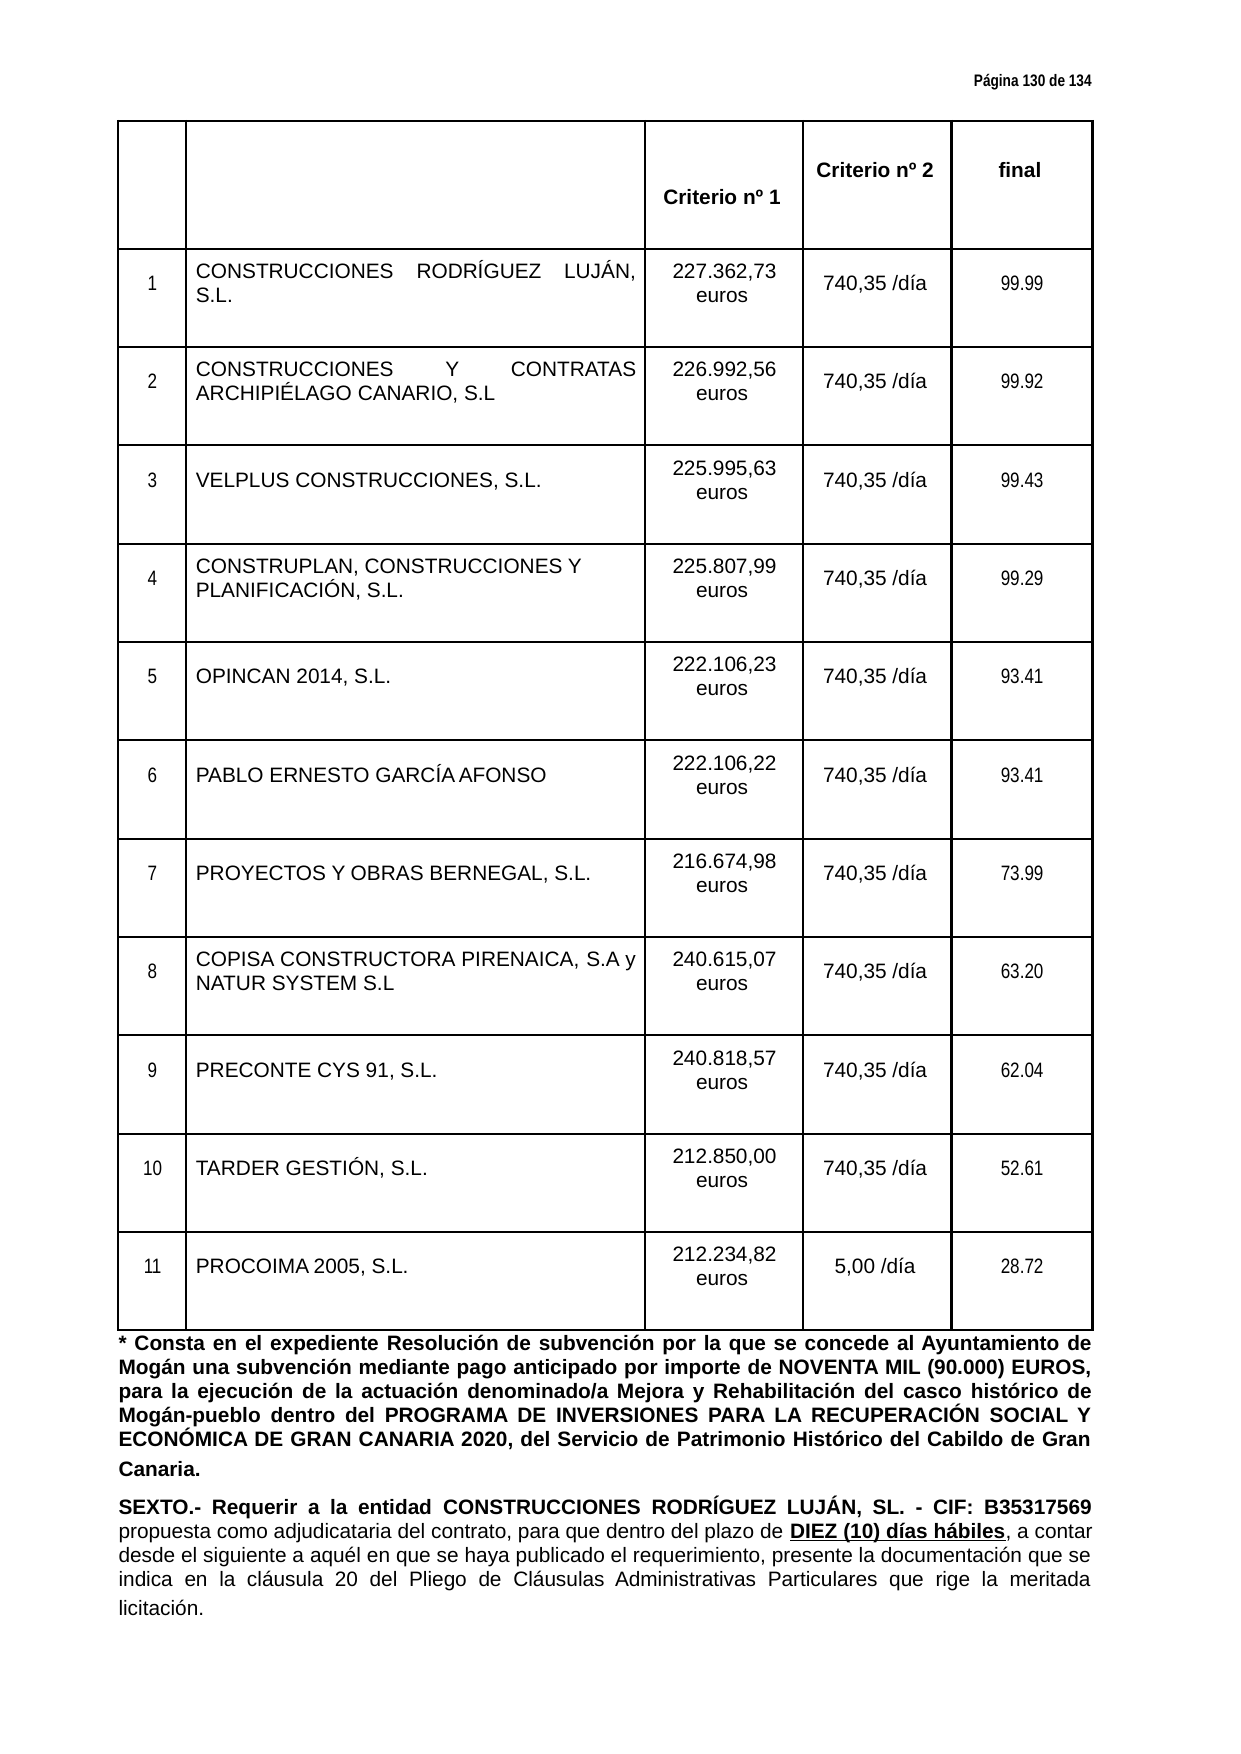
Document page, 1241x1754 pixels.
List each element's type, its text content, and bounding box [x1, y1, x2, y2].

table_cell 740,35 /día [804, 446, 950, 542]
table_header [119, 122, 185, 247]
table_cell PABLO ERNESTO GARCÍA AFONSO [187, 741, 644, 837]
table_cell COPISA CONSTRUCTORA PIRENAICA, S.A y NATUR SYSTEM S.L [187, 938, 644, 1034]
table_header final [953, 122, 1091, 247]
table_cell 225.995,63 euros [646, 446, 802, 542]
table_cell 52,61 [953, 1135, 1091, 1231]
table_cell 3 [119, 446, 185, 542]
table_cell 7 [119, 840, 185, 936]
table_cell VELPLUS CONSTRUCCIONES, S.L. [187, 446, 644, 542]
table_cell CONSTRUPLAN, CONSTRUCCIONES Y PLANIFICACIÓN, S.L. [187, 545, 644, 641]
table_header [187, 122, 644, 247]
table_cell 740,35 /día [804, 938, 950, 1034]
table_cell 740,35 /día [804, 545, 950, 641]
table_cell 10 [119, 1135, 185, 1231]
table_cell 99,92 [953, 348, 1091, 444]
table_cell 740,35 /día [804, 1036, 950, 1132]
table_cell 62,04 [953, 1036, 1091, 1132]
table_cell CONSTRUCCIONES Y CONTRATAS ARCHIPIÉLAGO CANARIO, S.L [187, 348, 644, 444]
table_cell 225.807,99 euros [646, 545, 802, 641]
table_cell 240.818,57 euros [646, 1036, 802, 1132]
text SEXTO.- Requerir a la entidad CONSTRUCCIONES RODRÍGUEZ LUJÁN, SL. - CIF: B35317569 propuesta como adjudicataria del contrato, para que dentro del plazo de DIEZ (10) días hábiles, a contar desde el siguiente a aquél en que se haya publicado el requerimiento, presente la documentación que se indica en la cláusula 20 del Pliego de Cláusulas Administrativas Particulares que rige la meritada licitación. [118, 1495, 1092, 1622]
table_cell 6 [119, 741, 185, 837]
table_cell OPINCAN 2014, S.L. [187, 643, 644, 739]
table_cell TARDER GESTIÓN, S.L. [187, 1135, 644, 1231]
table_cell 226.992,56 euros [646, 348, 802, 444]
table_cell 73,99 [953, 840, 1091, 936]
table_cell 93,41 [953, 643, 1091, 739]
table_cell 5,00 /día [804, 1233, 950, 1329]
table_cell 212.850,00 euros [646, 1135, 802, 1231]
table_cell 11 [119, 1233, 185, 1329]
table_cell 740,35 /día [804, 348, 950, 444]
table_cell 93,41 [953, 741, 1091, 837]
table_cell 8 [119, 938, 185, 1034]
table_cell 99,43 [953, 446, 1091, 542]
table_cell PRECONTE CYS 91, S.L. [187, 1036, 644, 1132]
table_cell 63,20 [953, 938, 1091, 1034]
table_cell 28,72 [953, 1233, 1091, 1329]
table_cell PROYECTOS Y OBRAS BERNEGAL, S.L. [187, 840, 644, 936]
table_cell 740,35 /día [804, 840, 950, 936]
table_cell 212.234,82 euros [646, 1233, 802, 1329]
table_cell CONSTRUCCIONES RODRÍGUEZ LUJÁN, S.L. [187, 250, 644, 346]
table_cell 740,35 /día [804, 1135, 950, 1231]
table_cell 227.362,73 euros [646, 250, 802, 346]
table_cell PROCOIMA 2005, S.L. [187, 1233, 644, 1329]
table_cell 99,29 [953, 545, 1091, 641]
table_cell 240.615,07 euros [646, 938, 802, 1034]
table_cell 222.106,23 euros [646, 643, 802, 739]
table_cell 1 [119, 250, 185, 346]
table_cell 4 [119, 545, 185, 641]
table_header Criterio nº 2 [804, 122, 950, 247]
table_cell 5 [119, 643, 185, 739]
table_cell 740,35 /día [804, 643, 950, 739]
table_header Criterio nº 1 [646, 122, 802, 247]
text * Consta en el expediente Resolución de subvención por la que se concede al Ayuntamiento de Mogán una subvención mediante pago anticipado por importe de NOVENTA MIL (90.000) EUROS, para la ejecución de la actuación denominado/a Mejora y Rehabilitación del casco histórico de Mogán-pueblo dentro del PROGRAMA DE INVERSIONES PARA LA RECUPERACIÓN SOCIAL Y ECONÓMICA DE GRAN CANARIA 2020, del Servicio de Patrimonio Histórico del Cabildo de Gran Canaria. [118, 1331, 1092, 1482]
table_cell 99,99 [953, 250, 1091, 346]
table_cell 740,35 /día [804, 250, 950, 346]
table_cell 2 [119, 348, 185, 444]
table_cell 222.106,22 euros [646, 741, 802, 837]
table_cell 9 [119, 1036, 185, 1132]
table_cell 216.674,98 euros [646, 840, 802, 936]
table_cell 740,35 /día [804, 741, 950, 837]
